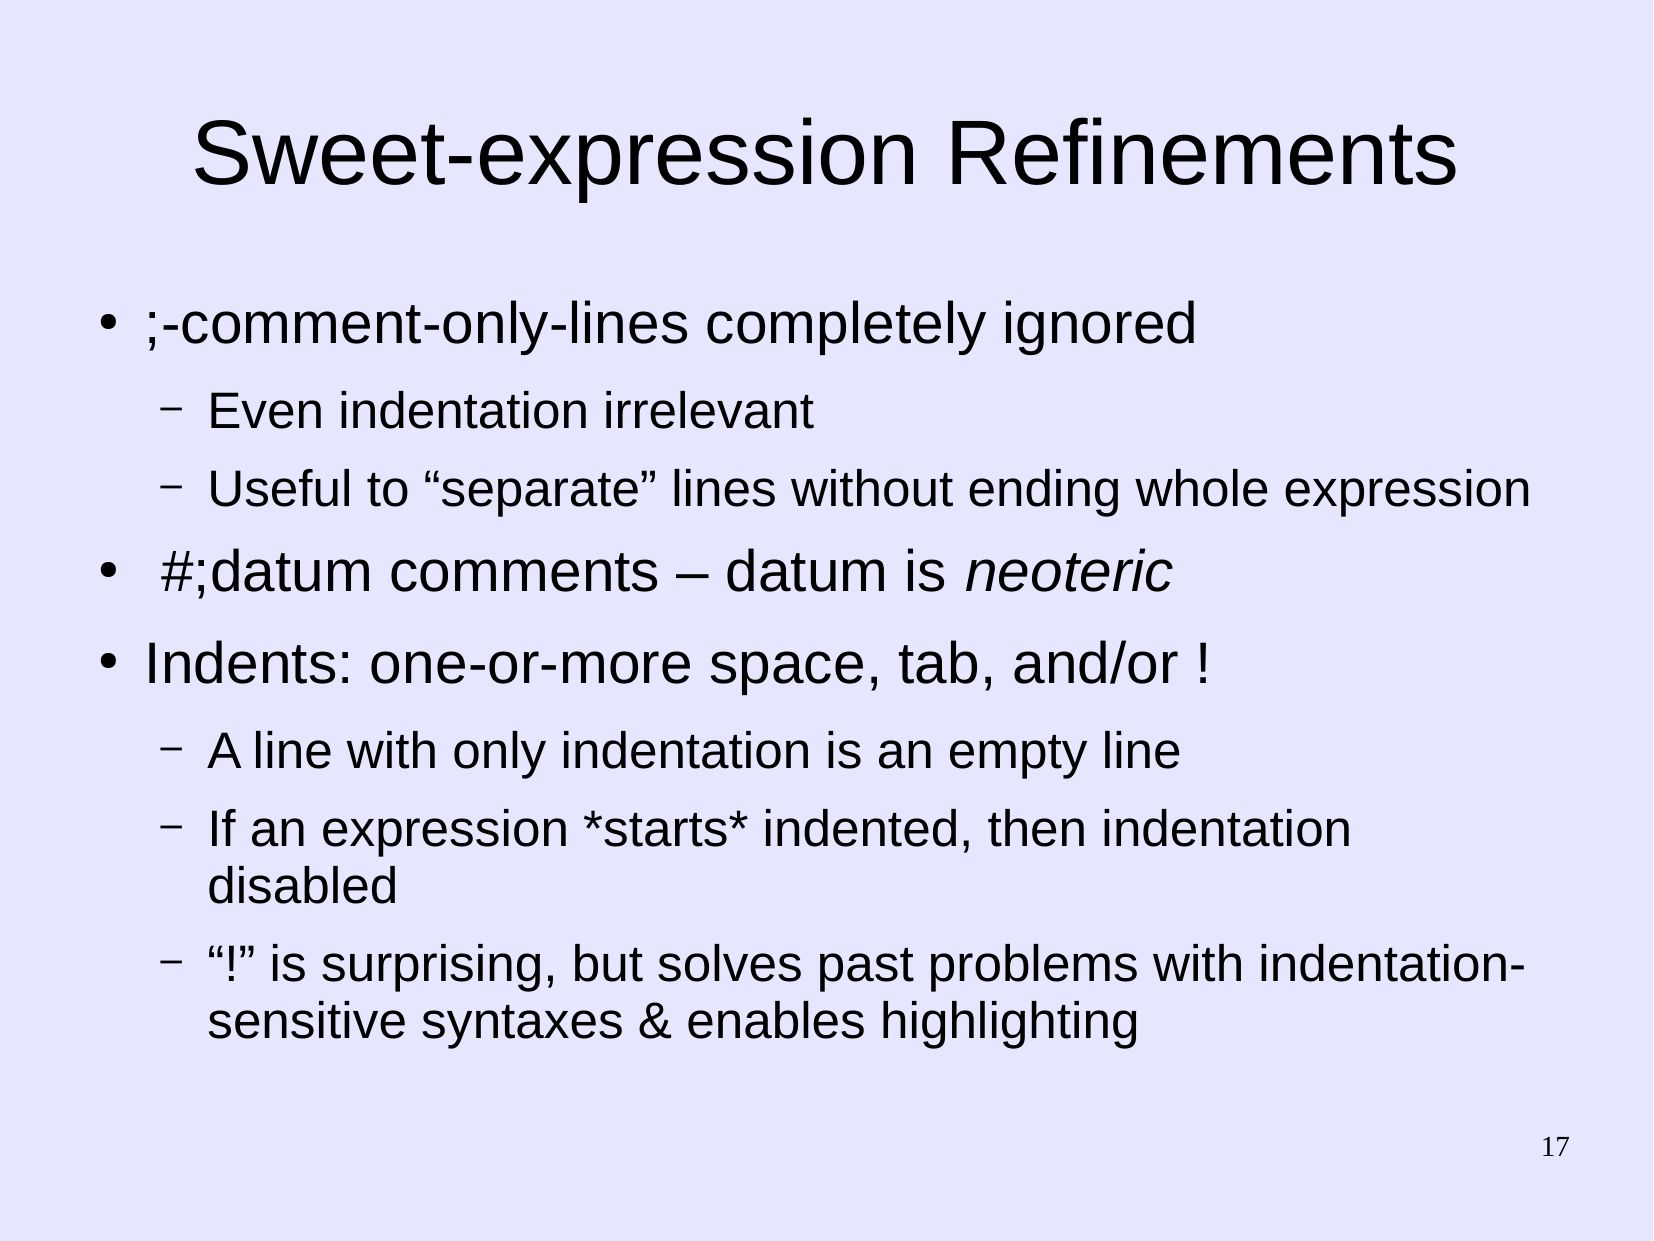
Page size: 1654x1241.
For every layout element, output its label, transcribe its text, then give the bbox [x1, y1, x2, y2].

list ;-comment-only-lines completely ignored Even indentation irrelevant Useful to “separate” lines without ending whole expression #;datum comments – datum is neoteric Indents: one-or-more space, tab, and/or ! A line with only indentation is an empty line If an expression *starts* indented, then indentation disabled “!” is surprising, but solves past problems with indentation-sensitive syntaxes & enables highlighting [82, 290, 1538, 1096]
title Sweet-expression Refinements [82, 49, 1571, 257]
